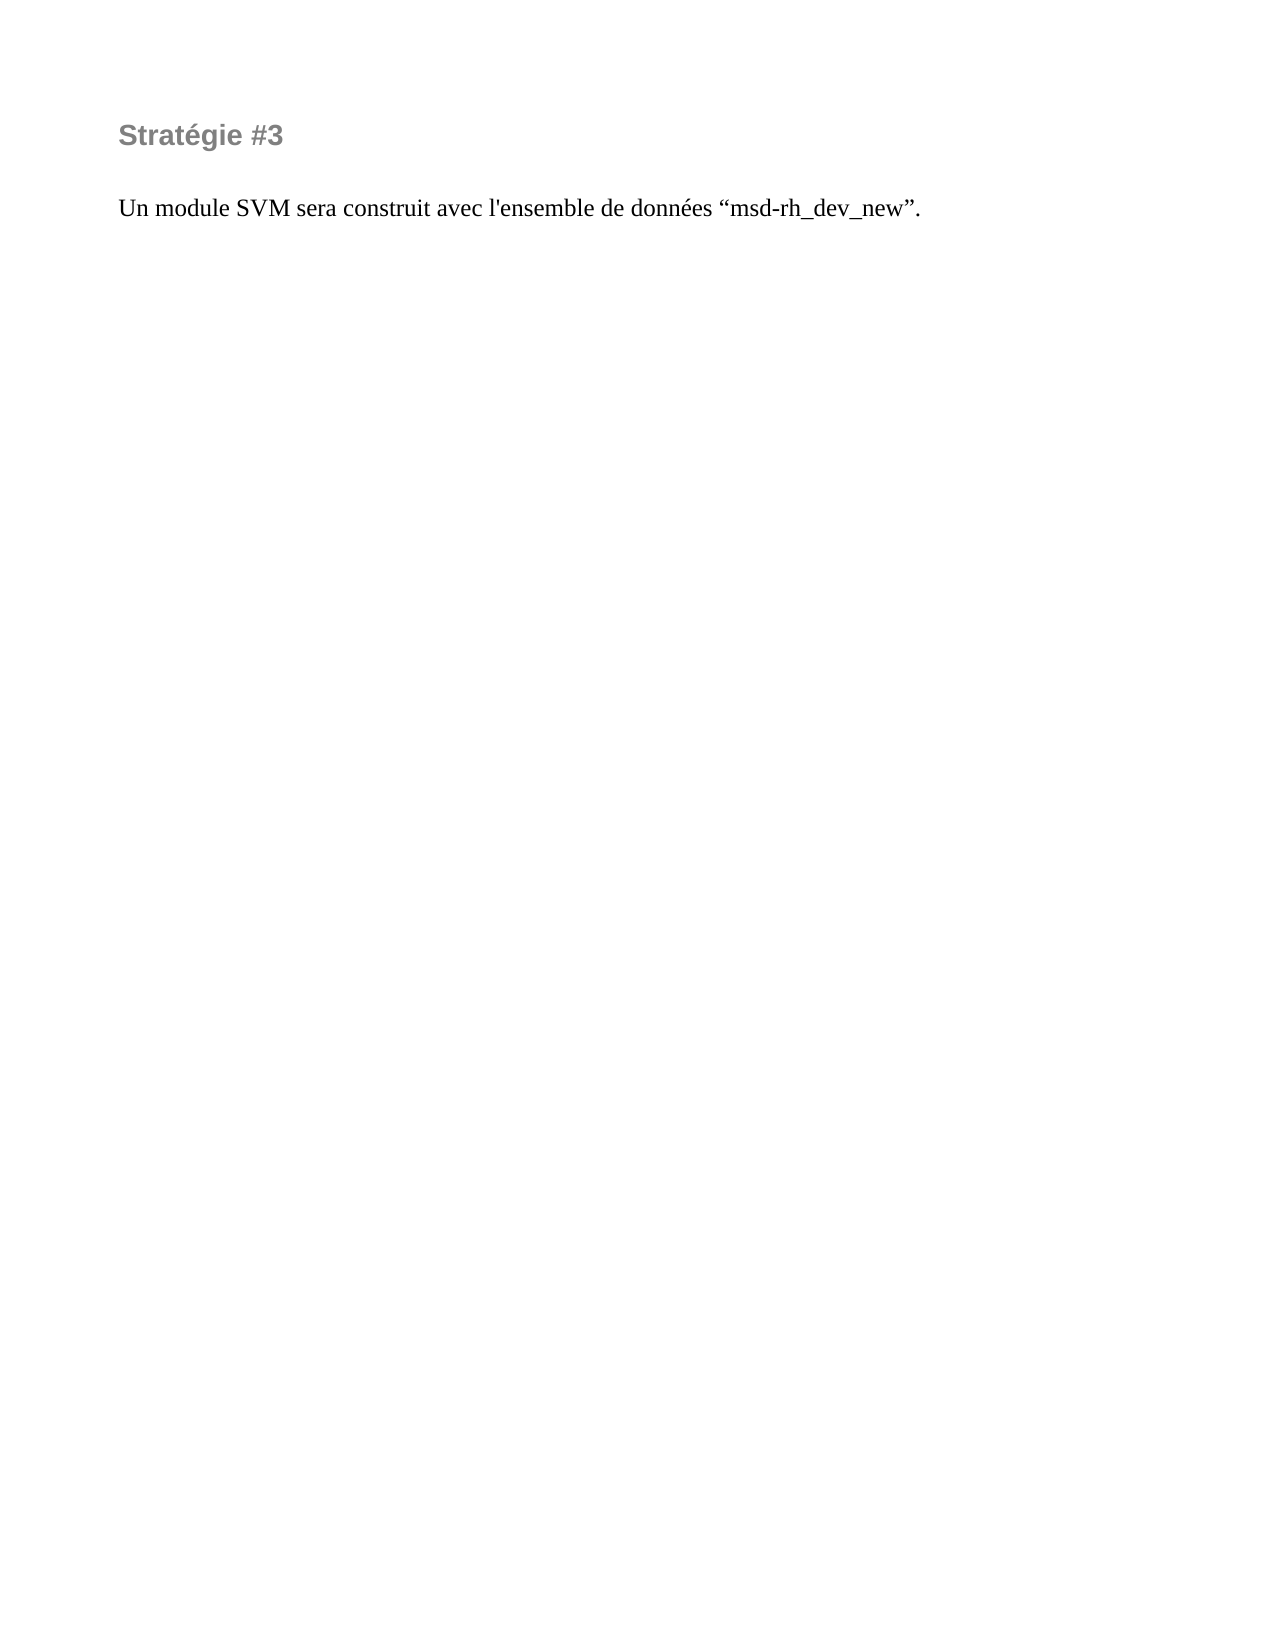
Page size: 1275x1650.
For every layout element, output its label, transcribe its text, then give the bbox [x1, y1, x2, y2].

subtitle Stratégie #3 [118, 118, 1157, 152]
text Un module SVM sera construit avec l'ensemble de données “msd-rh_dev_new”. [118, 193, 1157, 222]
